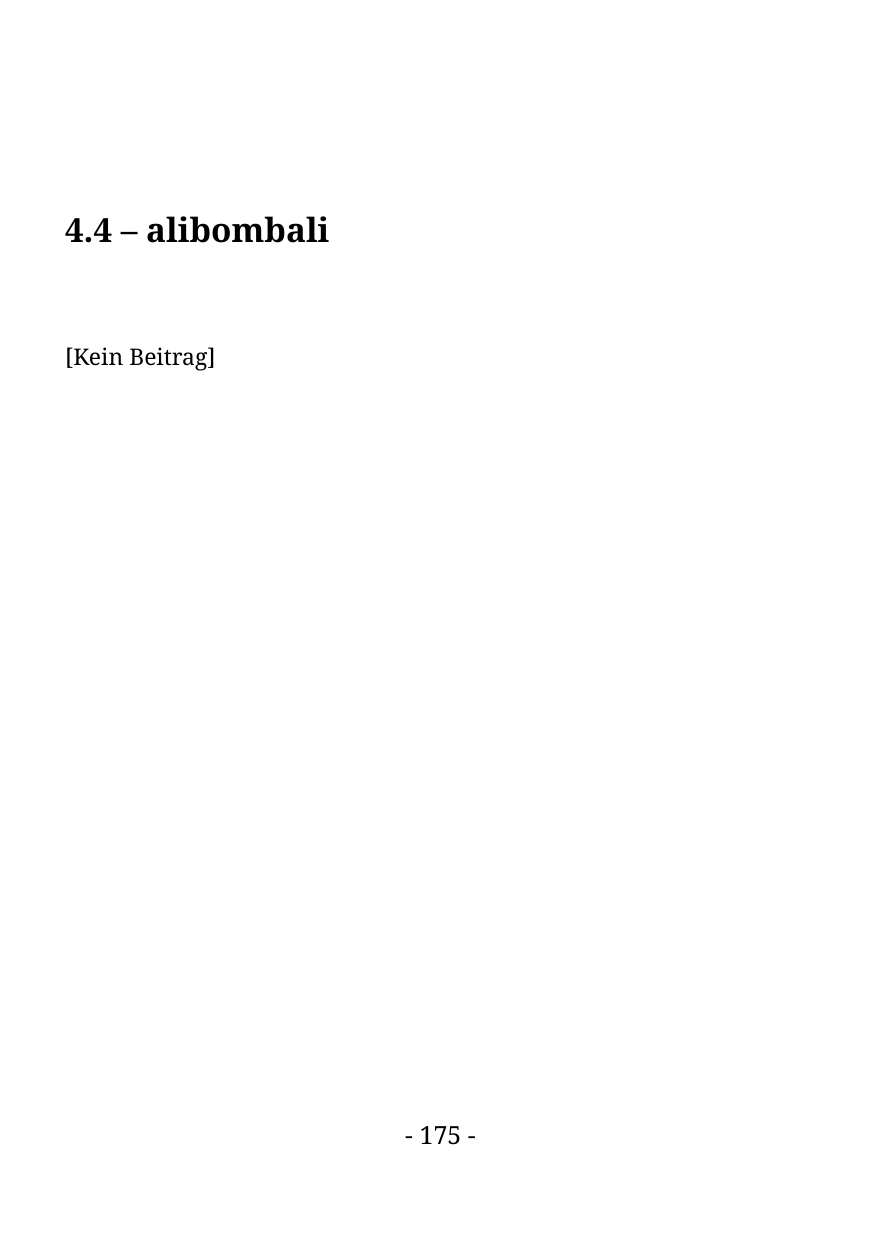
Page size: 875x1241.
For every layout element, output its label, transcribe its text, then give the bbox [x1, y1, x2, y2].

text [Kein Beitrag] [65, 341, 809, 372]
subtitle 4.4 – alibombali [65, 207, 809, 252]
